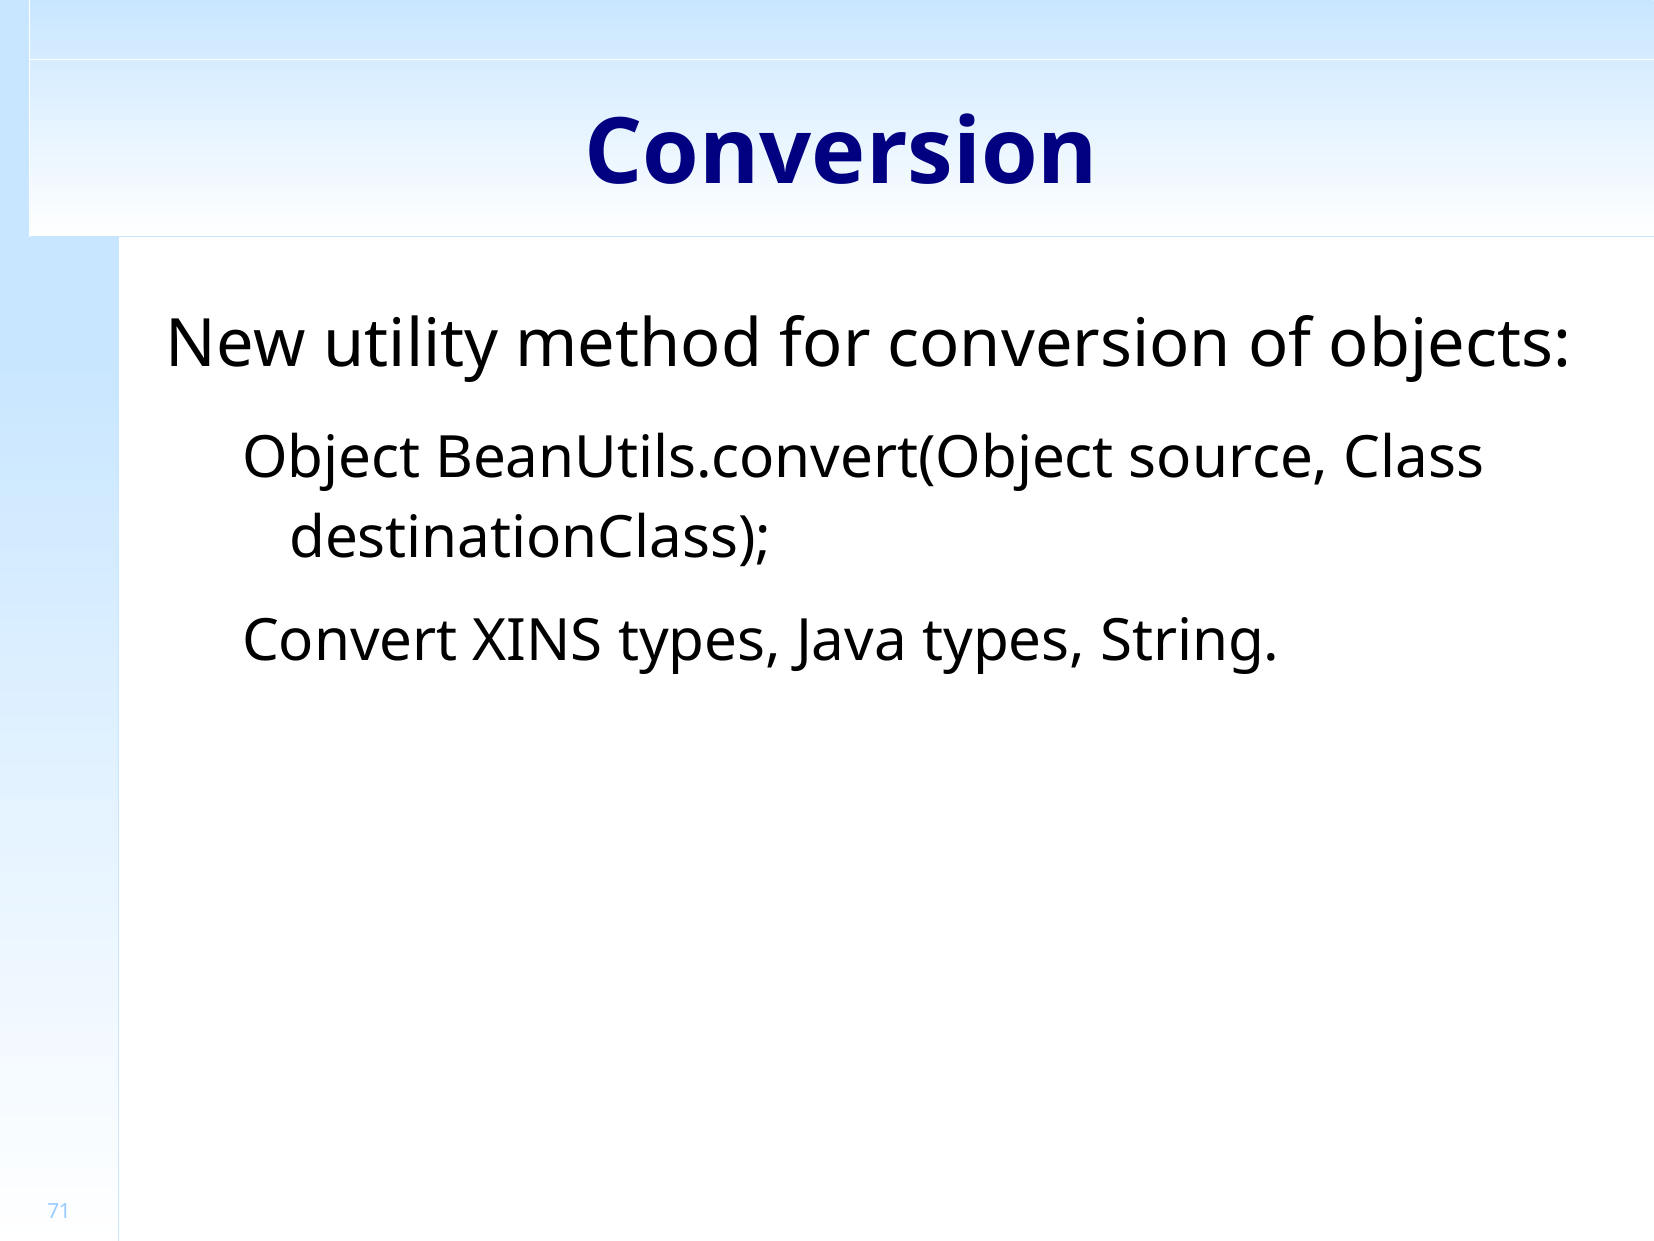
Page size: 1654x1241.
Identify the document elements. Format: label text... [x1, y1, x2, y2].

title Conversion [29, 59, 1654, 237]
list New utility method for conversion of objects: Object BeanUtils.convert(Object source, Class destinationClass); Convert XINS types, Java types, String. [147, 295, 1625, 1182]
